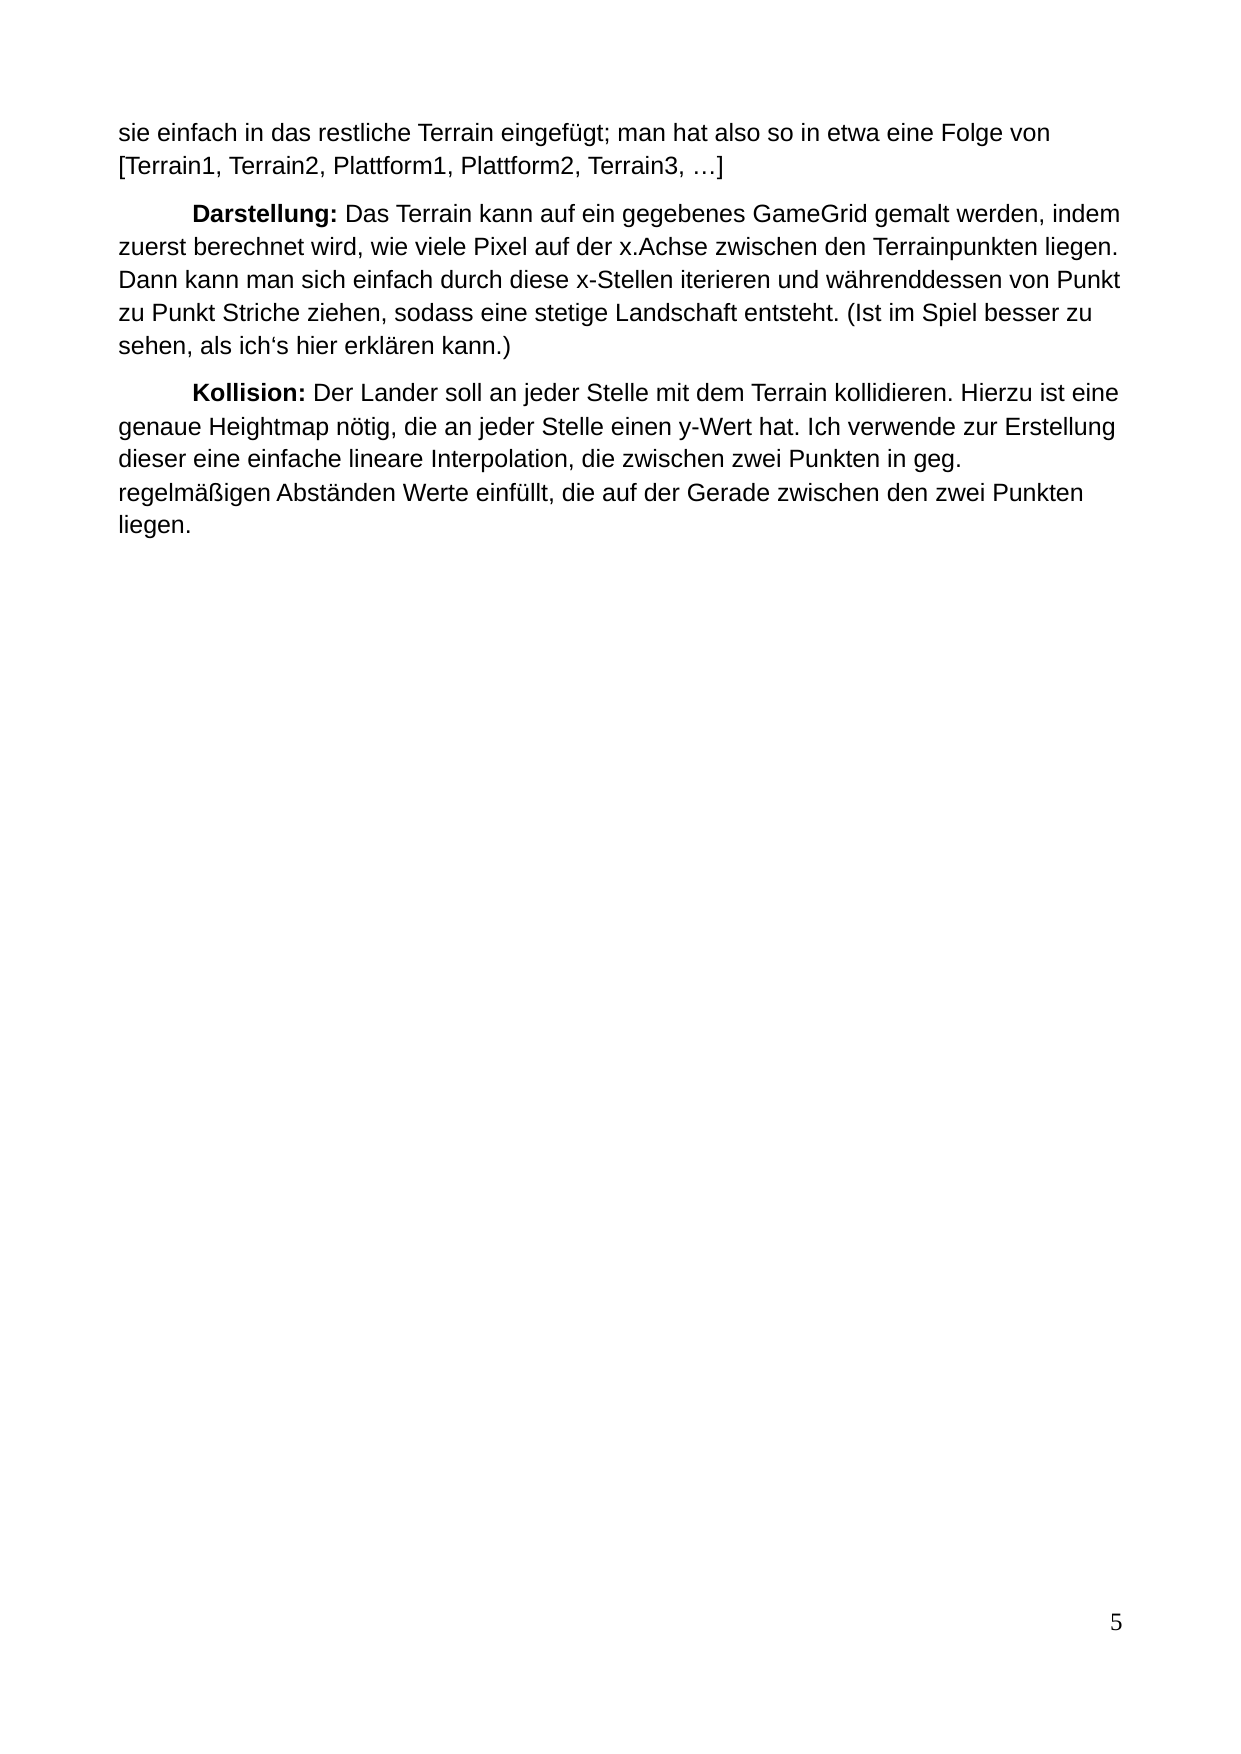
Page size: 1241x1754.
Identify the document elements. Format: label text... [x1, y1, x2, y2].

text Kollision: Der Lander soll an jeder Stelle mit dem Terrain kollidieren. Hierzu ist eine genaue Heightmap nötig, die an jeder Stelle einen y-Wert hat. Ich verwende zur Erstellung dieser eine einfache lineare Interpolation, die zwischen zwei Punkten in geg. regelmäßigen Abständen Werte einfüllt, die auf der Gerade zwischen den zwei Punkten liegen. [118, 378, 1122, 539]
text Darstellung: Das Terrain kann auf ein gegebenes GameGrid gemalt werden, indem zuerst berechnet wird, wie viele Pixel auf der x.Achse zwischen den Terrainpunkten liegen. Dann kann man sich einfach durch diese x-Stellen iterieren und währenddessen von Punkt zu Punkt Striche ziehen, sodass eine stetige Landschaft entsteht. (Ist im Spiel besser zu sehen, als ich‘s hier erklären kann.) [118, 199, 1122, 359]
text sie einfach in das restliche Terrain eingefügt; man hat also so in etwa eine Folge von [Terrain1, Terrain2, Plattform1, Plattform2, Terrain3, …] [118, 118, 1122, 180]
